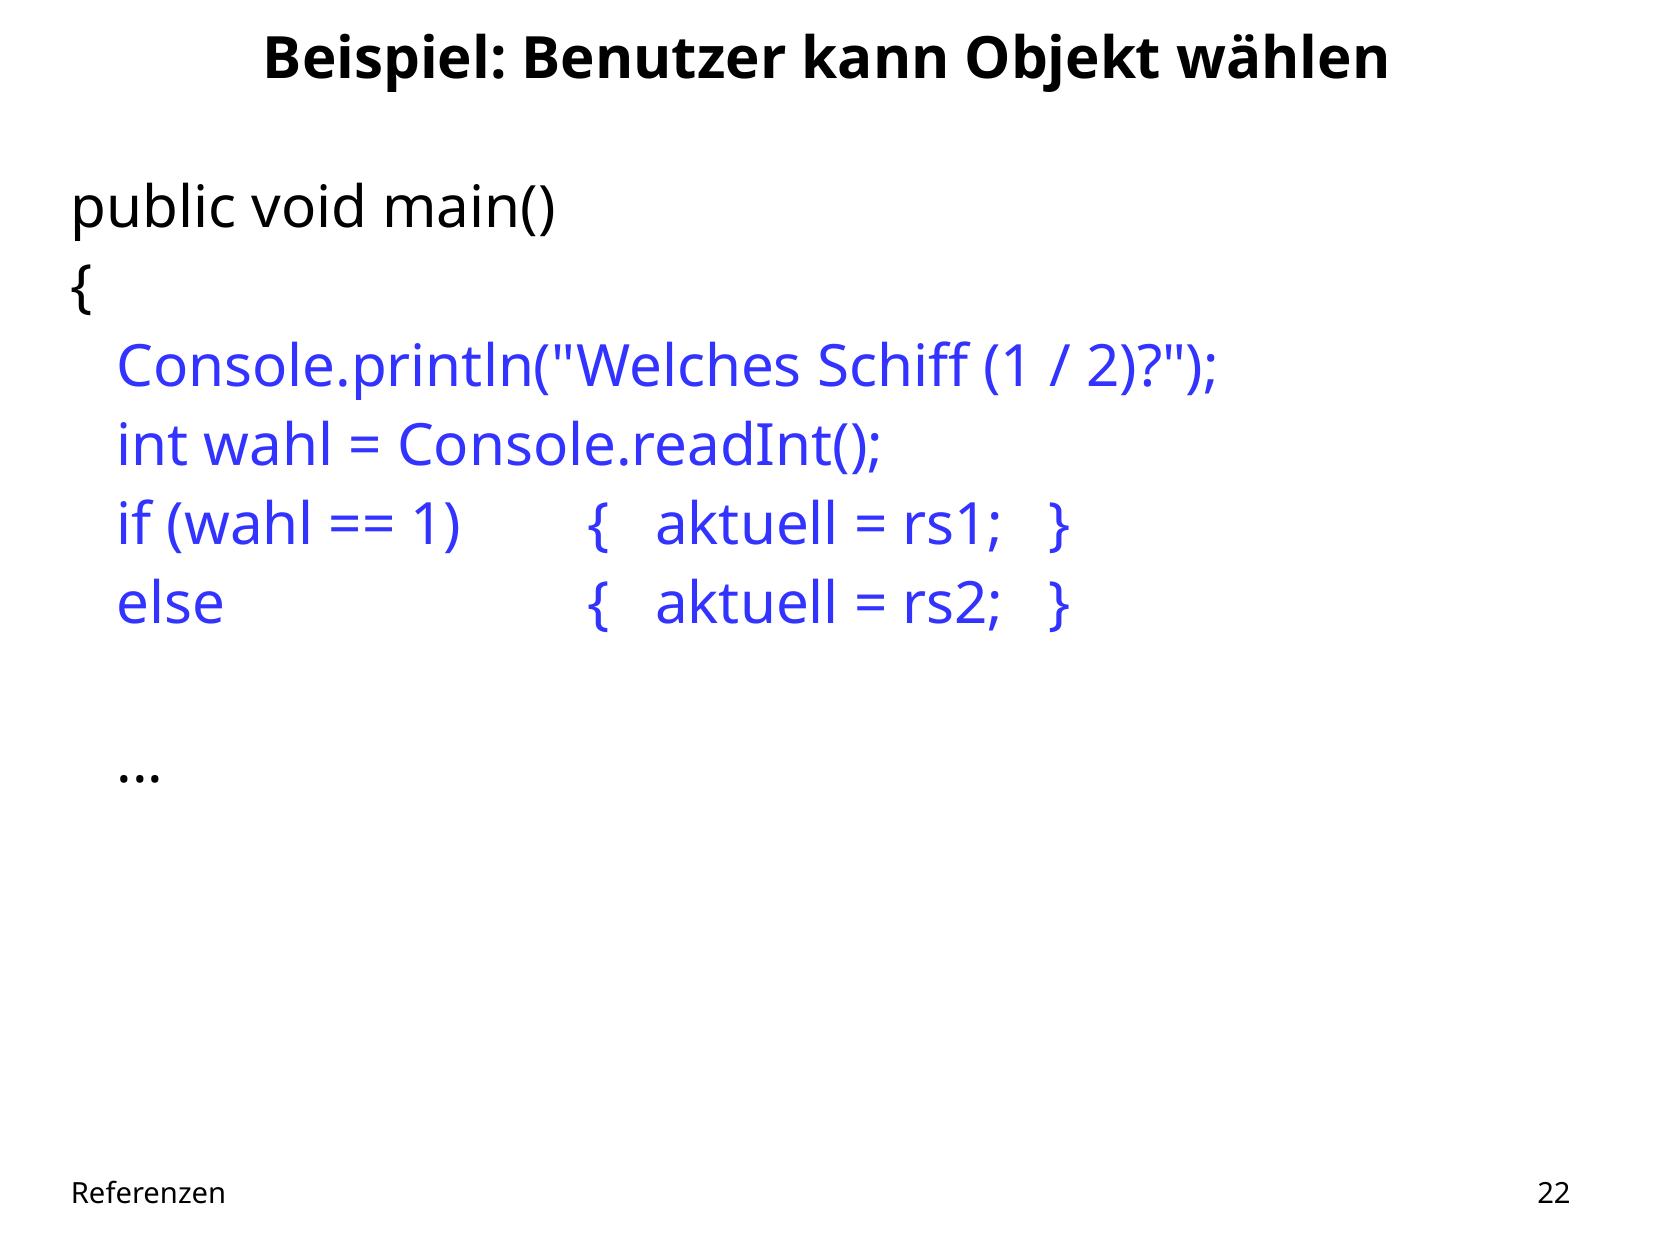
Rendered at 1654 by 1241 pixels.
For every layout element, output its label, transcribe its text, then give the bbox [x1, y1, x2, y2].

title Beispiel: Benutzer kann Objekt wählen [0, 5, 1654, 107]
list public void main() { Console.println("Welches Schiff (1 / 2)?"); int wahl = Console.readInt(); if (wahl == 1) { aktuell = rs1; } else { aktuell = rs2; } ... [70, 165, 1560, 1158]
